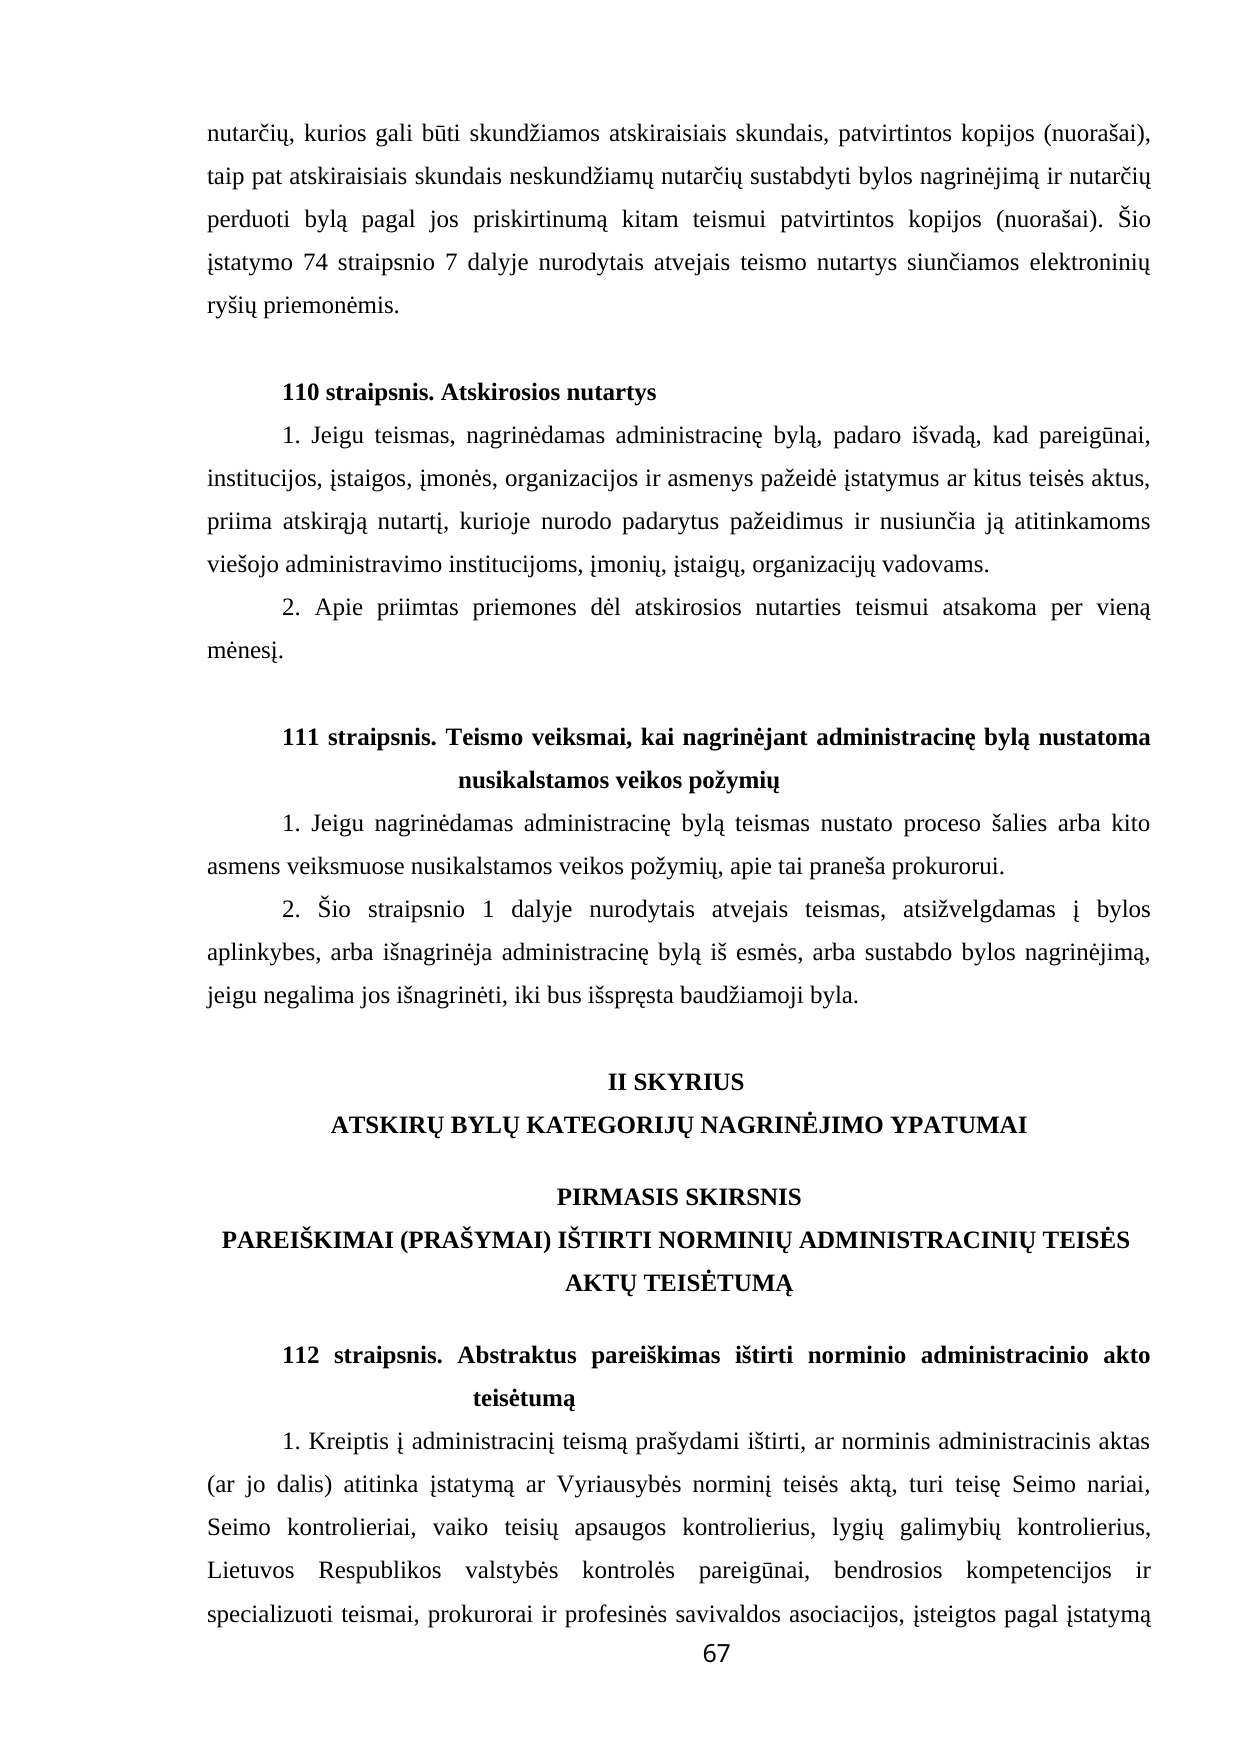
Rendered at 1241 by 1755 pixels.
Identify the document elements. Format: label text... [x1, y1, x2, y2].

text 2. Apie priimtas priemones dėl atskirosios nutarties teismui atsakoma per vieną mėnesį. [207, 592, 1152, 664]
text PAREIŠKIMAI (PRAŠYMAI) IŠTIRTI NORMINIŲ ADMINISTRACINIŲ TEISĖS [207, 1225, 1152, 1254]
text 111 straipsnis. Teismo veiksmai, kai nagrinėjant administracinę bylą nustatoma nusikalstamos veikos požymių [282, 722, 1152, 794]
text 110 straipsnis. Atskirosios nutartys [207, 377, 1152, 406]
text ATSKIRŲ BYLŲ KATEGORIJŲ NAGRINĖJIMO YPATUMAI [207, 1110, 1152, 1139]
text 1. Jeigu teismas, nagrinėdamas administracinę bylą, padaro išvadą, kad pareigūnai, institucijos, įstaigos, įmonės, organizacijos ir asmenys pažeidė įstatymus ar kitus teisės aktus, priima atskirąją nutartį, kurioje nurodo padarytus pažeidimus ir nusiunčia ją atitinkamoms viešojo administravimo institucijoms, įmonių, įstaigų, organizacijų vadovams. [207, 420, 1152, 578]
text PIRMASIS SKIRSNIS [207, 1182, 1152, 1211]
text 1. Kreiptis į administracinį teismą prašydami ištirti, ar norminis administracinis aktas (ar jo dalis) atitinka įstatymą ar Vyriausybės norminį teisės aktą, turi teisę Seimo nariai, Seimo kontrolieriai, vaiko teisių apsaugos kontrolierius, lygių galimybių kontrolierius, Lietuvos Respublikos valstybės kontrolės pareigūnai, bendrosios kompetencijos ir specializuoti teismai, prokurorai ir profesinės savivaldos asociacijos, įsteigtos pagal įstatymą [207, 1426, 1152, 1627]
text 1. Jeigu nagrinėdamas administracinę bylą teismas nustato proceso šalies arba kito asmens veiksmuose nusikalstamos veikos požymių, apie tai praneša prokurorui. [207, 808, 1152, 880]
text 2. Šio straipsnio 1 dalyje nurodytais atvejais teismas, atsižvelgdamas į bylos aplinkybes, arba išnagrinėja administracinę bylą iš esmės, arba sustabdo bylos nagrinėjimą, jeigu negalima jos išnagrinėti, iki bus išspręsta baudžiamoji byla. [207, 894, 1152, 1009]
text AKTŲ TEISĖTUMĄ [207, 1268, 1152, 1297]
text II SKYRIUS [207, 1067, 1152, 1096]
text nutarčių, kurios gali būti skundžiamos atskiraisiais skundais, patvirtintos kopijos (nuorašai), taip pat atskiraisiais skundais neskundžiamų nutarčių sustabdyti bylos nagrinėjimą ir nutarčių perduoti bylą pagal jos priskirtinumą kitam teismui patvirtintos kopijos (nuorašai). Šio įstatymo 74 straipsnio 7 dalyje nurodytais atvejais teismo nutartys siunčiamos elektroninių ryšių priemonėmis. [207, 118, 1152, 319]
text 112 straipsnis. Abstraktus pareiškimas ištirti norminio administracinio akto teisėtumą [282, 1340, 1152, 1412]
